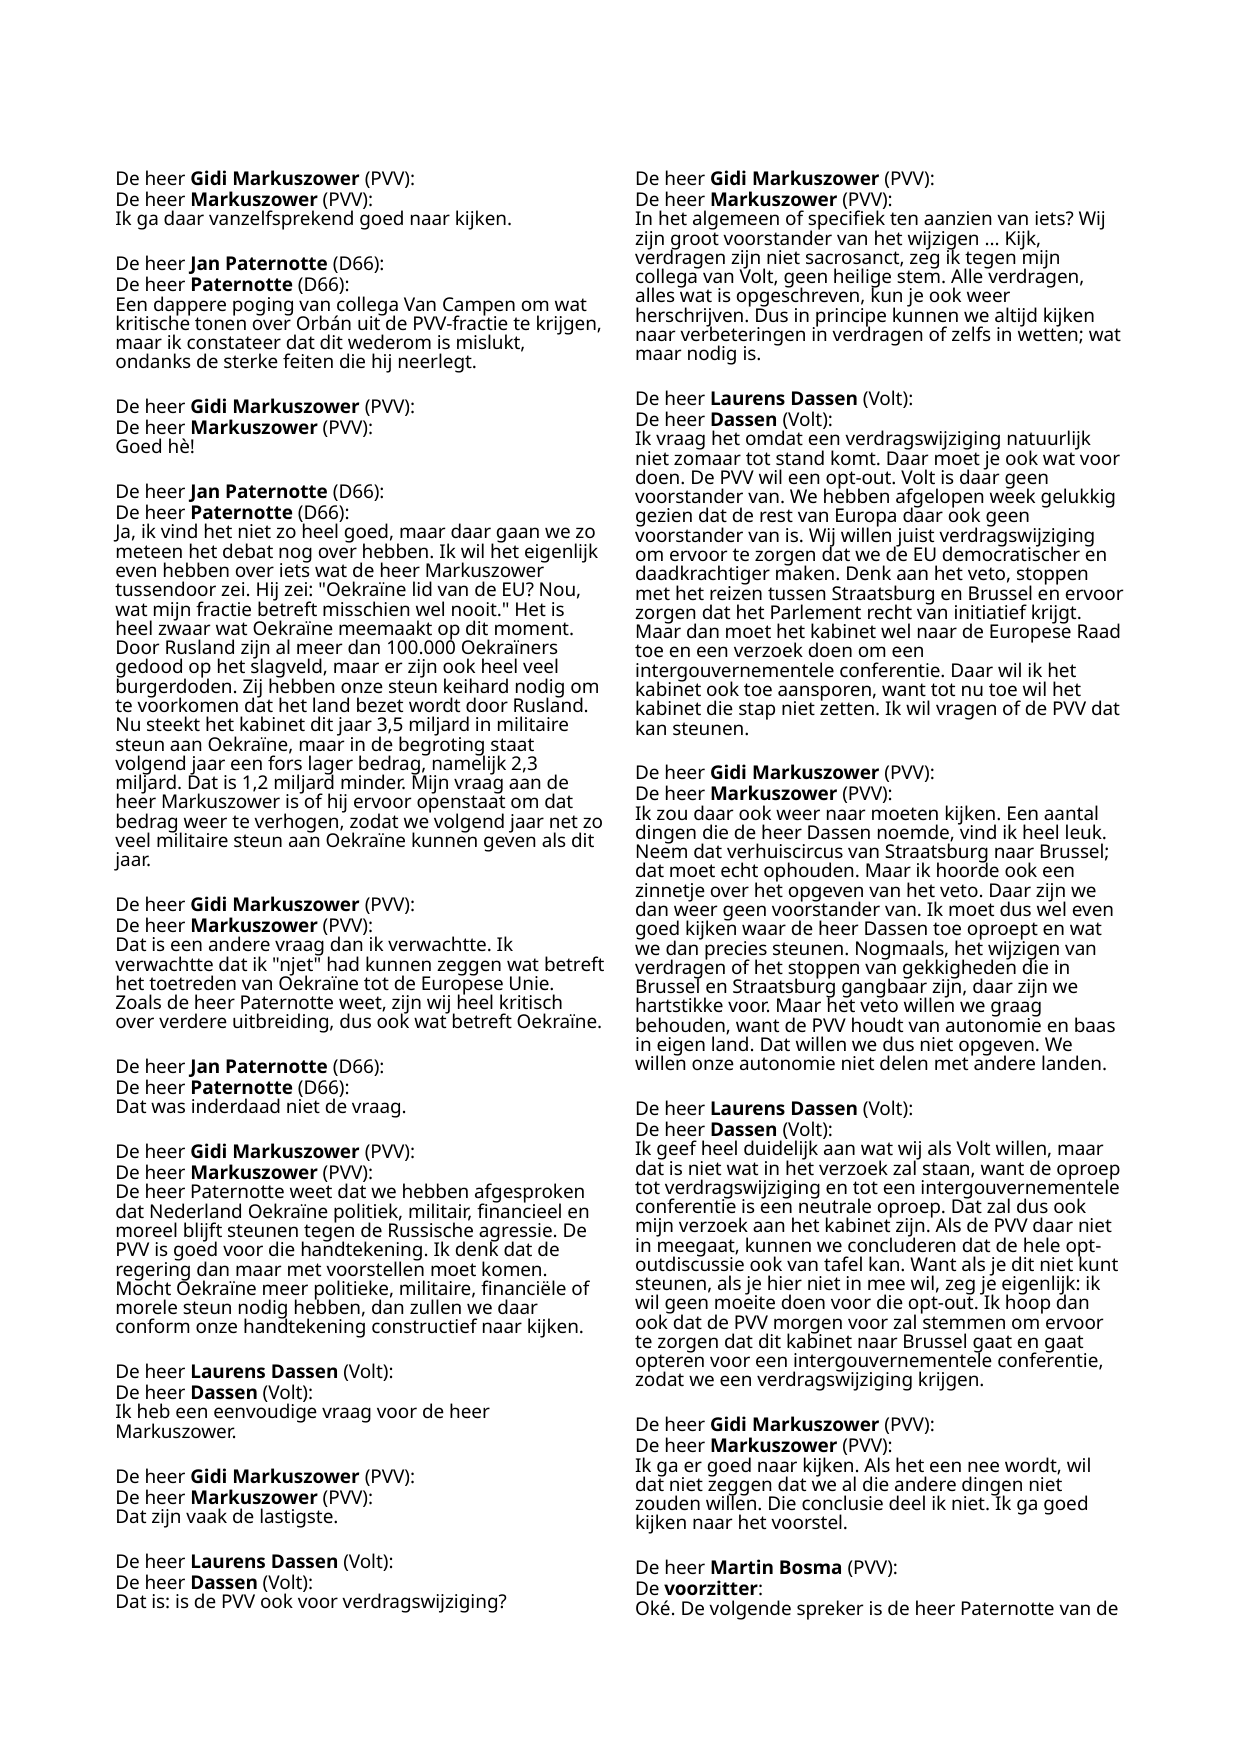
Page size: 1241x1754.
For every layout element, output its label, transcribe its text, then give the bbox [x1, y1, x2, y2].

text De heer Dassen (Volt): [635, 411, 1125, 430]
text De heer Martin Bosma (PVV): [635, 1554, 1125, 1580]
text De heer Markuszower (PVV): [115, 419, 605, 438]
text Dat is: is de PVV ook voor verdragswijziging? [115, 1593, 605, 1612]
text In het algemeen of specifiek ten aanzien van iets? Wij zijn groot voorstander van het wijzigen ... Kijk, verdragen zijn niet sacrosanct, zeg ik tegen mijn collega van Volt, geen heilige stem. Alle verdragen, alles wat is opgeschreven, kun je ook weer herschrijven. Dus in principe kunnen we altijd kijken naar verbeteringen in verdragen of zelfs in wetten; wat maar nodig is. [635, 210, 1125, 364]
text De heer Laurens Dassen (Volt): [635, 385, 1125, 411]
text Oké. De volgende spreker is de heer Paternotte van de [635, 1599, 1125, 1619]
text De heer Markuszower (PVV): [115, 1489, 605, 1508]
text De heer Gidi Markuszower (PVV): [635, 165, 1125, 191]
text Ik ga daar vanzelfsprekend goed naar kijken. [115, 210, 605, 230]
text De heer Markuszower (PVV): [115, 191, 605, 210]
text De heer Gidi Markuszower (PVV): [635, 759, 1125, 785]
text De heer Gidi Markuszower (PVV): [115, 1463, 605, 1489]
text De heer Paternotte (D66): [115, 276, 605, 296]
text Ik ga er goed naar kijken. Als het een nee wordt, wil dat niet zeggen dat we al die andere dingen niet zouden willen. Die conclusie deel ik niet. Ik ga goed kijken naar het voorstel. [635, 1457, 1125, 1534]
text De heer Jan Paternotte (D66): [115, 251, 605, 276]
text De heer Dassen (Volt): [115, 1574, 605, 1593]
text De heer Markuszower (PVV): [635, 785, 1125, 804]
text De heer Markuszower (PVV): [115, 1164, 605, 1183]
text De heer Paternotte weet dat we hebben afgesproken dat Nederland Oekraïne politiek, militair, financieel en moreel blijft steunen tegen de Russische agressie. De PVV is goed voor die handtekening. Ik denk dat de regering dan maar met voorstellen moet komen. Mocht Oekraïne meer politieke, militaire, financiële of morele steun nodig hebben, dan zullen we daar conform onze handtekening constructief naar kijken. [115, 1183, 605, 1338]
text De heer Markuszower (PVV): [635, 1437, 1125, 1457]
text Ik zou daar ook weer naar moeten kijken. Een aantal dingen die de heer Dassen noemde, vind ik heel leuk. Neem dat verhuiscircus van Straatsburg naar Brussel; dat moet echt ophouden. Maar ik hoorde ook een zinnetje over het opgeven van het veto. Daar zijn we dan weer geen voorstander van. Ik moet dus wel even goed kijken waar de heer Dassen toe oproept en wat we dan precies steunen. Nogmaals, het wijzigen van verdragen of het stoppen van gekkigheden die in Brussel en Straatsburg gangbaar zijn, daar zijn we hartstikke voor. Maar het veto willen we graag behouden, want de PVV houdt van autonomie en baas in eigen land. Dat willen we dus niet opgeven. We willen onze autonomie niet delen met andere landen. [635, 804, 1125, 1074]
text De heer Dassen (Volt): [635, 1121, 1125, 1140]
text De voorzitter: [635, 1580, 1125, 1599]
text De heer Gidi Markuszower (PVV): [115, 165, 605, 191]
text De heer Laurens Dassen (Volt): [115, 1358, 605, 1384]
text De heer Paternotte (D66): [115, 1079, 605, 1098]
text De heer Jan Paternotte (D66): [115, 478, 605, 504]
text De heer Paternotte (D66): [115, 504, 605, 523]
text De heer Laurens Dassen (Volt): [115, 1548, 605, 1574]
text De heer Dassen (Volt): [115, 1384, 605, 1403]
text Ik geef heel duidelijk aan wat wij als Volt willen, maar dat is niet wat in het verzoek zal staan, want de oproep tot verdragswijziging en tot een intergouvernementele conferentie is een neutrale oproep. Dat zal dus ook mijn verzoek aan het kabinet zijn. Als de PVV daar niet in meegaat, kunnen we concluderen dat de hele opt-outdiscussie ook van tafel kan. Want als je dit niet kunt steunen, als je hier niet in mee wil, zeg je eigenlijk: ik wil geen moeite doen voor die opt-out. Ik hoop dan ook dat de PVV morgen voor zal stemmen om ervoor te zorgen dat dit kabinet naar Brussel gaat en gaat opteren voor een intergouvernementele conferentie, zodat we een verdragswijziging krijgen. [635, 1140, 1125, 1391]
text Ja, ik vind het niet zo heel goed, maar daar gaan we zo meteen het debat nog over hebben. Ik wil het eigenlijk even hebben over iets wat de heer Markuszower tussendoor zei. Hij zei: "Oekraïne lid van de EU? Nou, wat mijn fractie betreft misschien wel nooit." Het is heel zwaar wat Oekraïne meemaakt op dit moment. Door Rusland zijn al meer dan 100.000 Oekraïners gedood op het slagveld, maar er zijn ook heel veel burgerdoden. Zij hebben onze steun keihard nodig om te voorkomen dat het land bezet wordt door Rusland. Nu steekt het kabinet dit jaar 3,5 miljard in militaire steun aan Oekraïne, maar in de begroting staat volgend jaar een fors lager bedrag, namelijk 2,3 miljard. Dat is 1,2 miljard minder. Mijn vraag aan de heer Markuszower is of hij ervoor openstaat om dat bedrag weer te verhogen, zodat we volgend jaar net zo veel militaire steun aan Oekraïne kunnen geven als dit jaar. [115, 523, 605, 870]
text Ik vraag het omdat een verdragswijziging natuurlijk niet zomaar tot stand komt. Daar moet je ook wat voor doen. De PVV wil een opt-out. Volt is daar geen voorstander van. We hebben afgelopen week gelukkig gezien dat de rest van Europa daar ook geen voorstander van is. Wij willen juist verdragswijziging om ervoor te zorgen dat we de EU democratischer en daadkrachtiger maken. Denk aan het veto, stoppen met het reizen tussen Straatsburg en Brussel en ervoor zorgen dat het Parlement recht van initiatief krijgt. Maar dan moet het kabinet wel naar de Europese Raad toe en een verzoek doen om een intergouvernementele conferentie. Daar wil ik het kabinet ook toe aansporen, want tot nu toe wil het kabinet die stap niet zetten. Ik wil vragen of de PVV dat kan steunen. [635, 430, 1125, 739]
text De heer Gidi Markuszower (PVV): [115, 1138, 605, 1164]
text De heer Gidi Markuszower (PVV): [115, 891, 605, 917]
text De heer Jan Paternotte (D66): [115, 1053, 605, 1079]
text Dat is een andere vraag dan ik verwachtte. Ik verwachtte dat ik "njet" had kunnen zeggen wat betreft het toetreden van Oekraïne tot de Europese Unie. Zoals de heer Paternotte weet, zijn wij heel kritisch over verdere uitbreiding, dus ook wat betreft Oekraïne. [115, 936, 605, 1033]
text Een dappere poging van collega Van Campen om wat kritische tonen over Orbán uit de PVV-fractie te krijgen, maar ik constateer dat dit wederom is mislukt, ondanks de sterke feiten die hij neerlegt. [115, 296, 605, 373]
text Ik heb een eenvoudige vraag voor de heer Markuszower. [115, 1403, 605, 1442]
text De heer Markuszower (PVV): [635, 191, 1125, 210]
text De heer Gidi Markuszower (PVV): [635, 1412, 1125, 1437]
text De heer Gidi Markuszower (PVV): [115, 393, 605, 419]
text Dat zijn vaak de lastigste. [115, 1508, 605, 1527]
text Goed hè! [115, 438, 605, 458]
text De heer Laurens Dassen (Volt): [635, 1095, 1125, 1121]
text Dat was inderdaad niet de vraag. [115, 1098, 605, 1118]
text De heer Markuszower (PVV): [115, 917, 605, 936]
